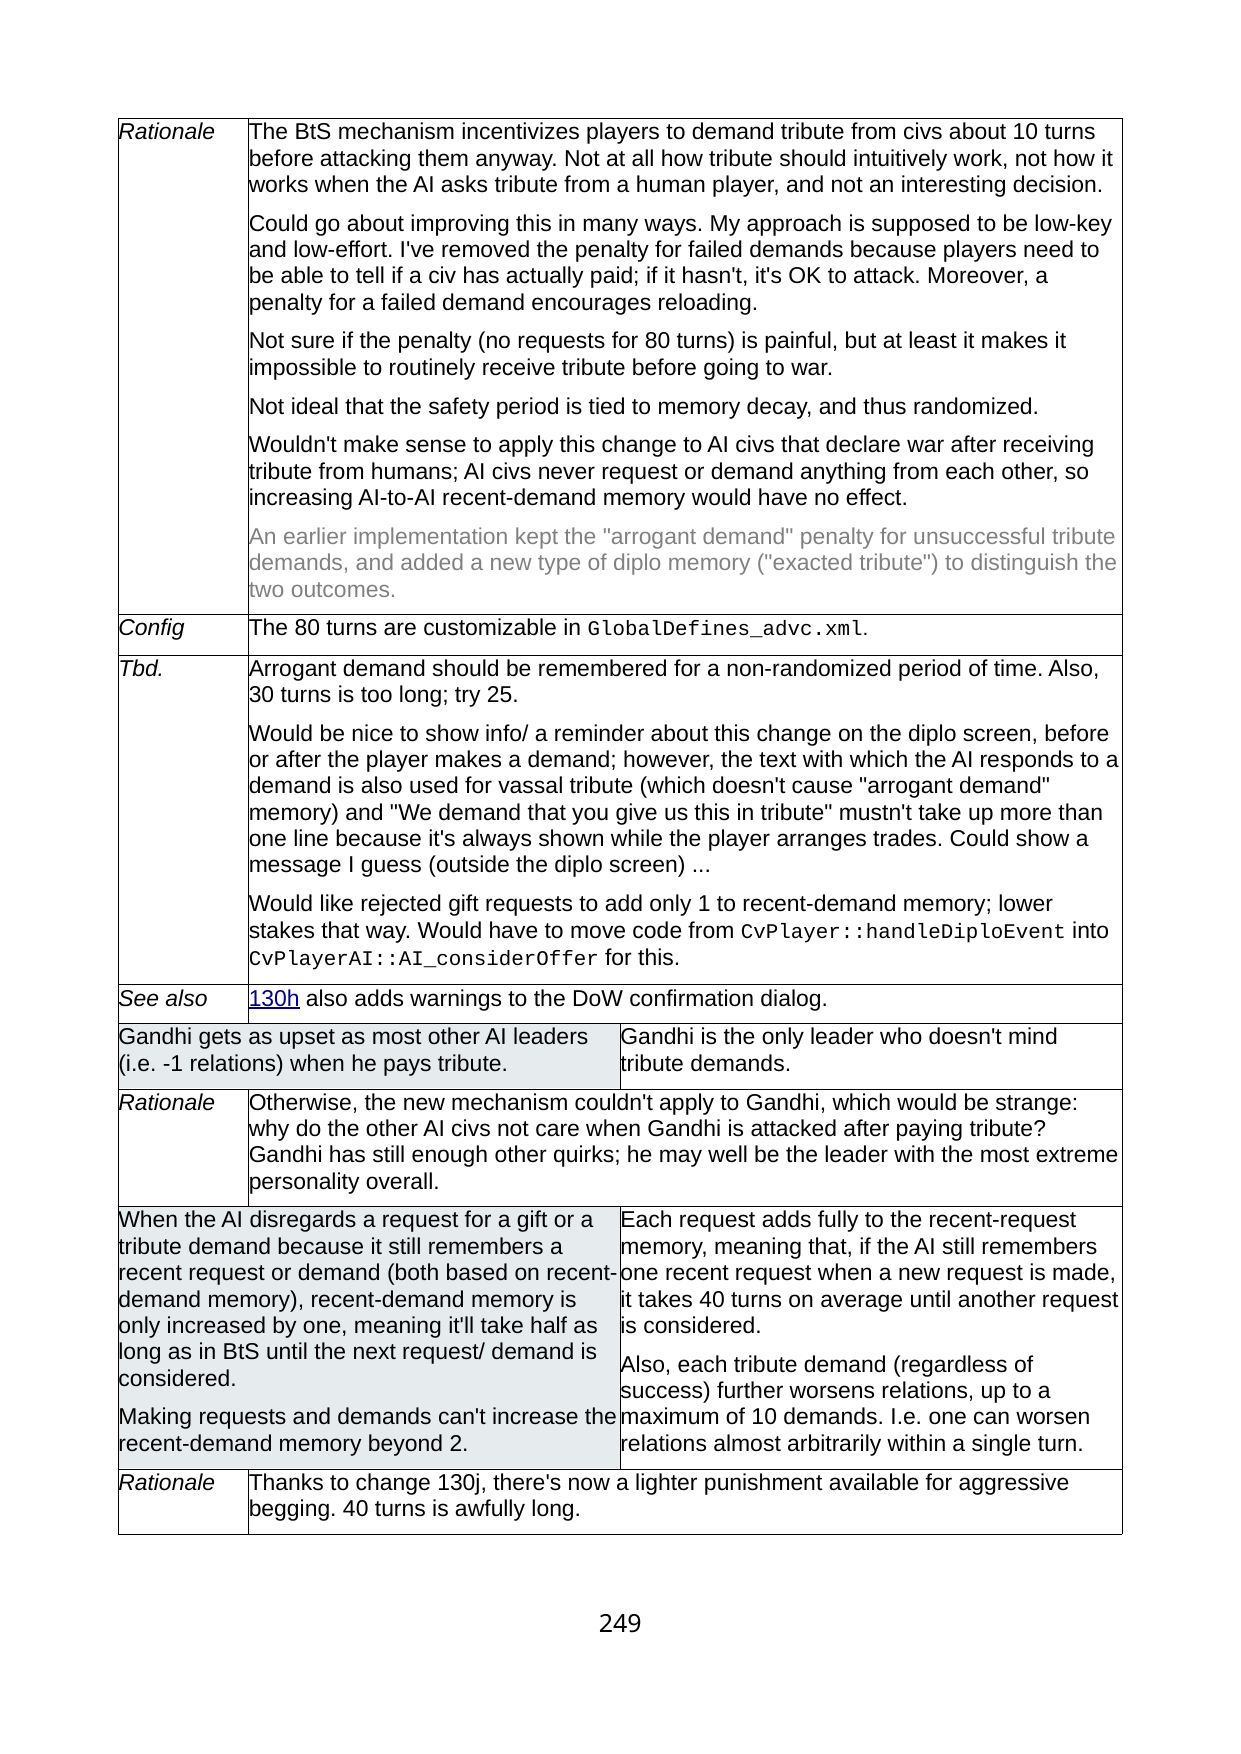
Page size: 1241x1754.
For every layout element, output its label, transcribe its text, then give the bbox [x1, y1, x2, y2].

table_cell The 80 turns are customizable in GlobalDefines_advc.xml. [249, 615, 1122, 654]
table_cell Rationale [119, 119, 248, 614]
table_cell Gandhi gets as upset as most other AI leaders (i.e. -1 relations) when he pays tribute. [119, 1024, 620, 1088]
table_cell Rationale [119, 1470, 248, 1534]
table_cell Tbd. [119, 656, 248, 984]
table_cell When the AI disregards a request for a gift or a tribute demand because it still remembers a recent request or demand (both based on recent-demand memory), recent-demand memory is only increased by one, meaning it'll take half as long as in BtS until the next request/ demand is considered. Making requests and demands can't increase the recent-demand memory beyond 2. [119, 1207, 620, 1468]
table_cell Config [119, 615, 248, 654]
table_cell Thanks to change 130j, there's now a lighter punishment available for aggressive begging. 40 turns is awfully long. [249, 1470, 1122, 1534]
table_cell See also [119, 985, 248, 1023]
table_cell Rationale [119, 1090, 248, 1206]
table_cell Each request adds fully to the recent-request memory, meaning that, if the AI still remembers one recent request when a new request is made, it takes 40 turns on average until another request is considered. Also, each tribute demand (regardless of success) further worsens relations, up to a maximum of 10 demands. I.e. one can worsen relations almost arbitrarily within a single turn. [621, 1207, 1122, 1468]
table_cell Otherwise, the new mechanism couldn't apply to Gandhi, which would be strange: why do the other AI civs not care when Gandhi is attacked after paying tribute? Gandhi has still enough other quirks; he may well be the leader with the most extreme personality overall. [249, 1090, 1122, 1206]
table_cell The BtS mechanism incentivizes players to demand tribute from civs about 10 turns before attacking them anyway. Not at all how tribute should intuitively work, not how it works when the AI asks tribute from a human player, and not an interesting decision. Could go about improving this in many ways. My approach is supposed to be low-key and low-effort. I've removed the penalty for failed demands because players need to be able to tell if a civ has actually paid; if it hasn't, it's OK to attack. Moreover, a penalty for a failed demand encourages reloading. Not sure if the penalty (no requests for 80 turns) is painful, but at least it makes it impossible to routinely receive tribute before going to war. Not ideal that the safety period is tied to memory decay, and thus randomized. Wouldn't make sense to apply this change to AI civs that declare war after receiving tribute from humans; AI civs never request or demand anything from each other, so increasing AI-to-AI recent-demand memory would have no effect. An earlier implementation kept the "arrogant demand" penalty for unsuccessful tribute demands, and added a new type of diplo memory ("exacted tribute") to distinguish the two outcomes. [249, 119, 1122, 614]
table_cell 130h also adds warnings to the DoW confirmation dialog. [249, 985, 1122, 1023]
table_cell Arrogant demand should be remembered for a non-randomized period of time. Also, 30 turns is too long; try 25. Would be nice to show info/ a reminder about this change on the diplo screen, before or after the player makes a demand; however, the text with which the AI responds to a demand is also used for vassal tribute (which doesn't cause "arrogant demand" memory) and "We demand that you give us this in tribute" mustn't take up more than one line because it's always shown while the player arranges trades. Could show a message I guess (outside the diplo screen) ... Would like rejected gift requests to add only 1 to recent-demand memory; lower stakes that way. Would have to move code from CvPlayer::handleDiploEvent into CvPlayerAI::AI_considerOffer for this. [249, 656, 1122, 984]
table_cell Gandhi is the only leader who doesn't mind tribute demands. [621, 1024, 1122, 1088]
